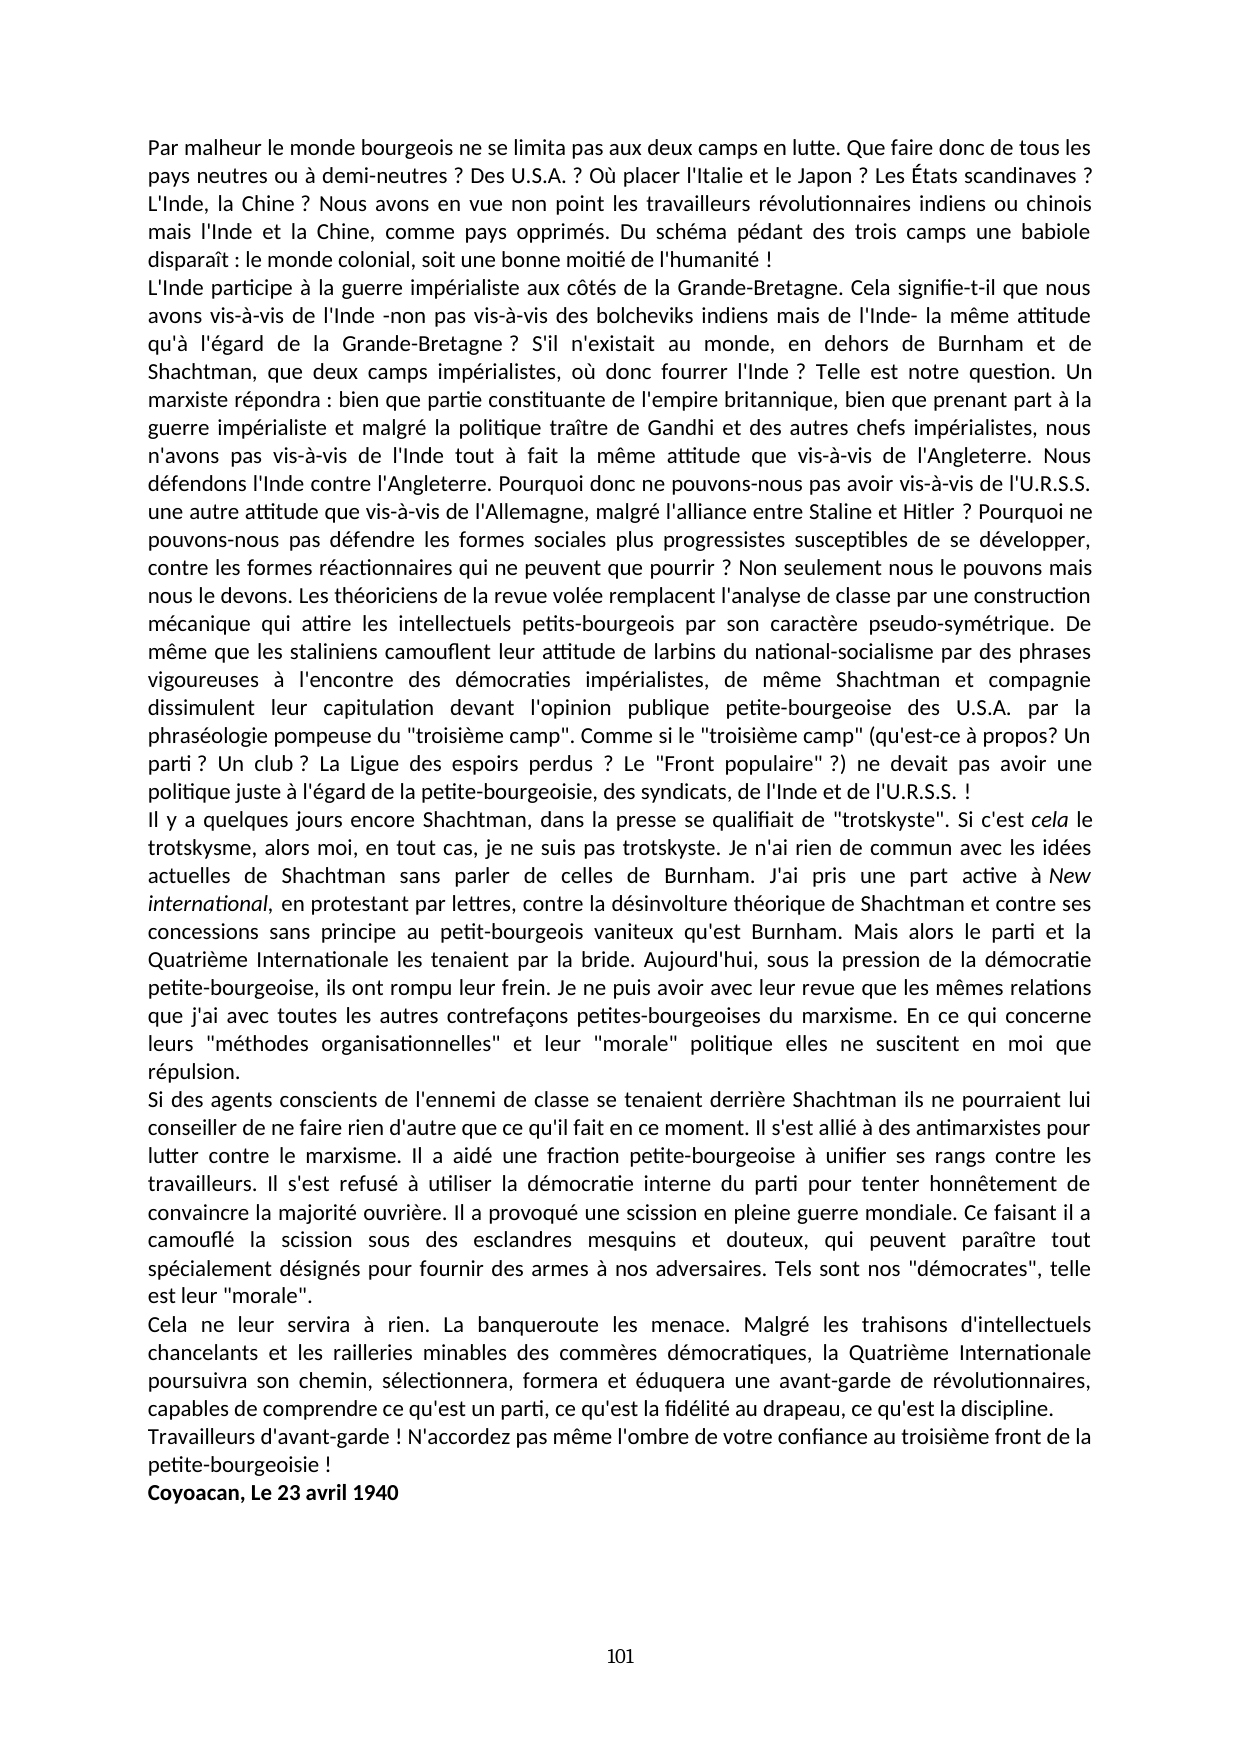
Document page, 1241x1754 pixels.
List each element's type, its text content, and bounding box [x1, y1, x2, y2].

text Il y a quelques jours encore Shachtman, dans la presse se qualifiait de "trotskyste". Si c'est cela le trotskysme, alors moi, en tout cas, je ne suis pas trotskyste. Je n'ai rien de commun avec les idées actuelles de Shachtman sans parler de celles de Burnham. J'ai pris une part active à New international, en protestant par lettres, contre la désinvolture théorique de Shachtman et contre ses concessions sans principe au petit-bourgeois vaniteux qu'est Burnham. Mais alors le parti et la Quatrième Internationale les tenaient par la bride. Aujourd'hui, sous la pression de la démocratie petite-bourgeoise, ils ont rompu leur frein. Je ne puis avoir avec leur revue que les mêmes relations que j'ai avec toutes les autres contrefaçons petites-bourgeoises du marxisme. En ce qui concerne leurs "méthodes organisationnelles" et leur "morale" politique elles ne suscitent en moi que répulsion. [148, 805, 1093, 1086]
text Cela ne leur servira à rien. La banqueroute les menace. Malgré les trahisons d'intellectuels chancelants et les railleries minables des commères démocratiques, la Quatrième Internationale poursuivra son chemin, sélectionnera, formera et éduquera une avant-garde de révolutionnaires, capables de comprendre ce qu'est un parti, ce qu'est la fidélité au drapeau, ce qu'est la discipline. [148, 1310, 1093, 1422]
text L'Inde participe à la guerre impérialiste aux côtés de la Grande-Bretagne. Cela signifie-t-il que nous avons vis-à-vis de l'Inde -non pas vis-à-vis des bolcheviks indiens mais de l'Inde- la même attitude qu'à l'égard de la Grande-Bretagne ? S'il n'existait au monde, en dehors de Burnham et de Shachtman, que deux camps impérialistes, où donc fourrer l'Inde ? Telle est notre question. Un marxiste répondra : bien que partie constituante de l'empire britannique, bien que prenant part à la guerre impérialiste et malgré la politique traître de Gandhi et des autres chefs impérialistes, nous n'avons pas vis-à-vis de l'Inde tout à fait la même attitude que vis-à-vis de l'Angleterre. Nous défendons l'Inde contre l'Angleterre. Pourquoi donc ne pouvons-nous pas avoir vis-à-vis de l'U.R.S.S. une autre attitude que vis-à-vis de l'Allemagne, malgré l'alliance entre Staline et Hitler ? Pourquoi ne pouvons-nous pas défendre les formes sociales plus progressistes susceptibles de se développer, contre les formes réactionnaires qui ne peuvent que pourrir ? Non seulement nous le pouvons mais nous le devons. Les théoriciens de la revue volée remplacent l'analyse de classe par une construction mécanique qui attire les intellectuels petits-bourgeois par son caractère pseudo-symétrique. De même que les staliniens camouflent leur attitude de larbins du national-socialisme par des phrases vigoureuses à l'encontre des démocraties impérialistes, de même Shachtman et compagnie dissimulent leur capitulation devant l'opinion publique petite-bourgeoise des U.S.A. par la phraséologie pompeuse du "troisième camp". Comme si le "troisième camp" (qu'est-ce à propos? Un parti ? Un club ? La Ligue des espoirs perdus ? Le "Front populaire" ?) ne devait pas avoir une politique juste à l'égard de la petite-bourgeoisie, des syndicats, de l'Inde et de l'U.R.S.S. ! [148, 273, 1093, 805]
text Travailleurs d'avant-garde ! N'accordez pas même l'ombre de votre confiance au troisième front de la petite-bourgeoisie ! [148, 1422, 1093, 1478]
text Coyoacan, Le 23 avril 1940 [148, 1478, 1093, 1506]
text Si des agents conscients de l'ennemi de classe se tenaient derrière Shachtman ils ne pourraient lui conseiller de ne faire rien d'autre que ce qu'il fait en ce moment. Il s'est allié à des antimarxistes pour lutter contre le marxisme. Il a aidé une fraction petite-bourgeoise à unifier ses rangs contre les travailleurs. Il s'est refusé à utiliser la démocratie interne du parti pour tenter honnêtement de convaincre la majorité ouvrière. Il a provoqué une scission en pleine guerre mondiale. Ce faisant il a camouflé la scission sous des esclandres mesquins et douteux, qui peuvent paraître tout spécialement désignés pour fournir des armes à nos adversaires. Tels sont nos "démocrates", telle est leur "morale". [148, 1086, 1093, 1310]
text Par malheur le monde bourgeois ne se limita pas aux deux camps en lutte. Que faire donc de tous les pays neutres ou à demi-neutres ? Des U.S.A. ? Où placer l'Italie et le Japon ? Les États scandinaves ? L'Inde, la Chine ? Nous avons en vue non point les travailleurs révolutionnaires indiens ou chinois mais l'Inde et la Chine, comme pays opprimés. Du schéma pédant des trois camps une babiole disparaît : le monde colonial, soit une bonne moitié de l'humanité ! [148, 133, 1093, 273]
